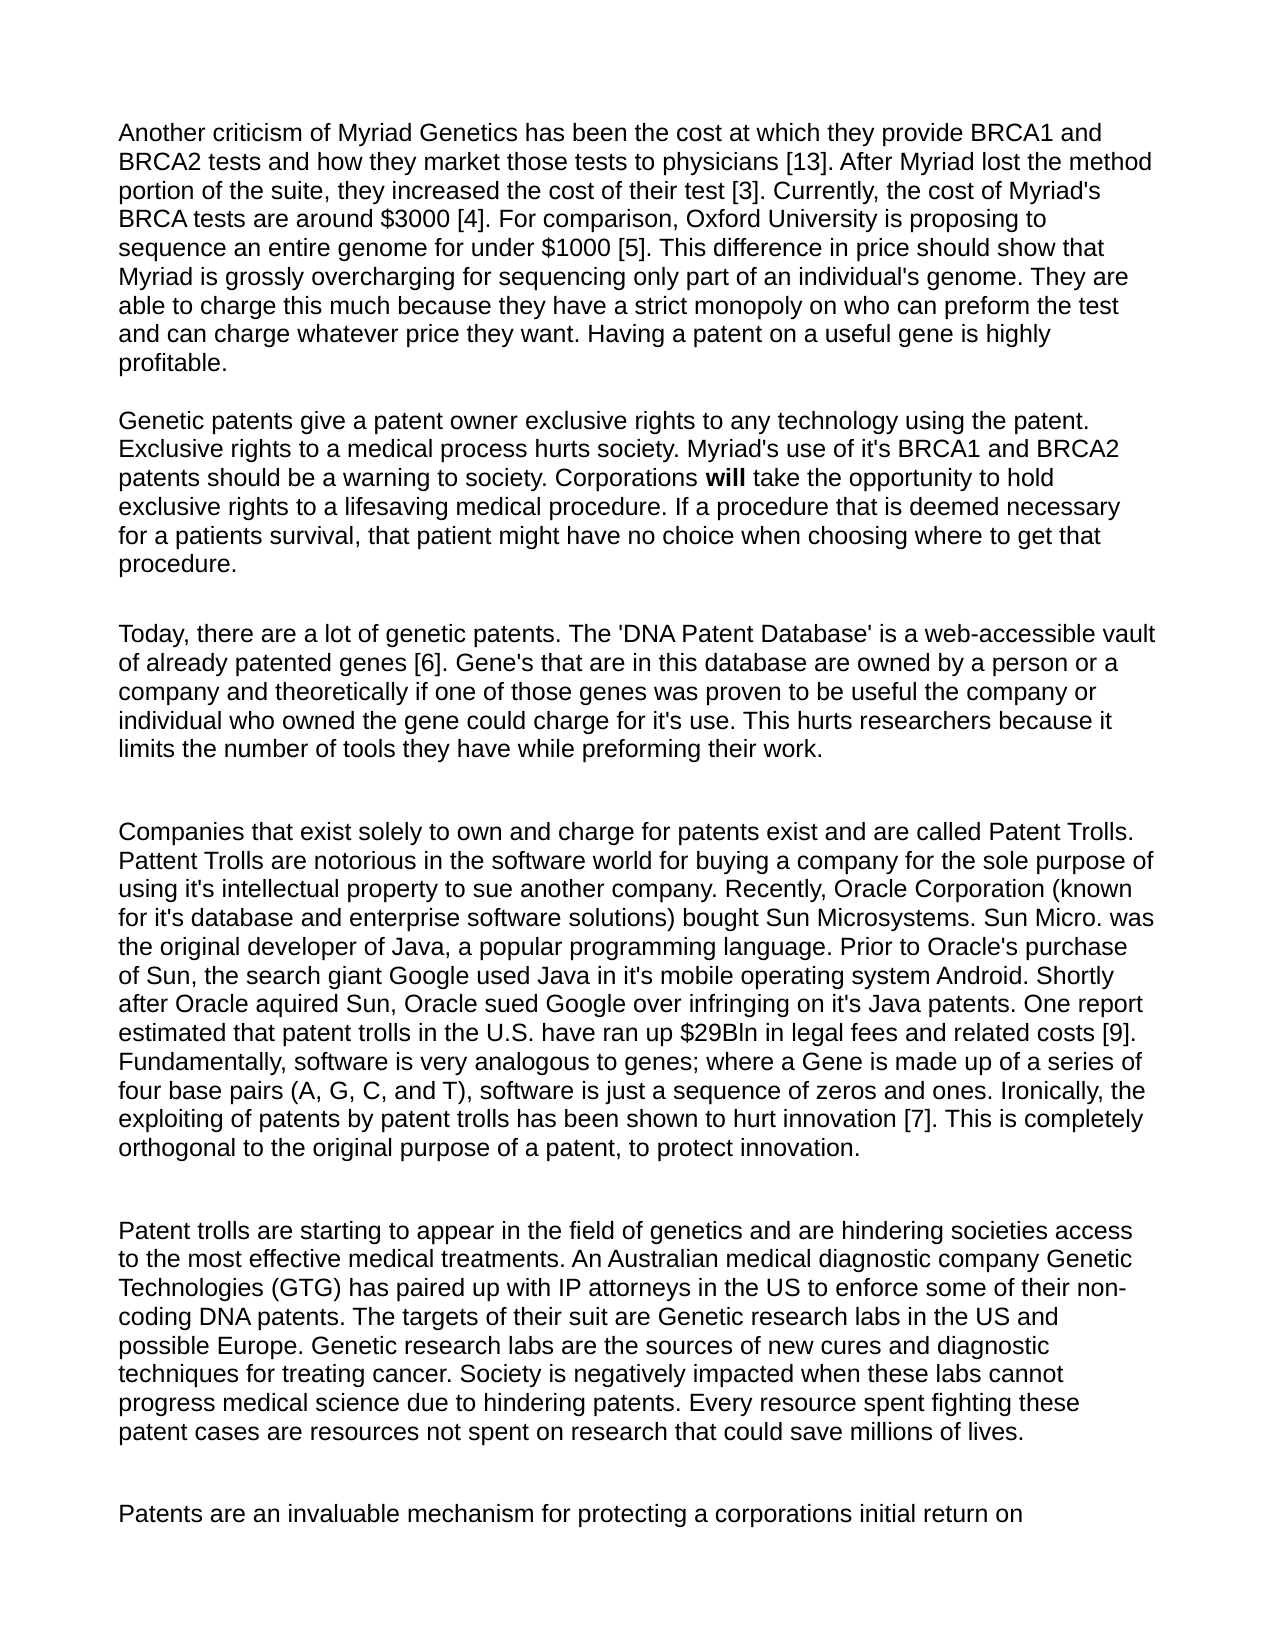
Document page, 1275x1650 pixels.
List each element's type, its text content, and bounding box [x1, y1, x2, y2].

text Companies that exist solely to own and charge for patents exist and are called Patent Trolls. Pattent Trolls are notorious in the software world for buying a company for the sole purpose of using it's intellectual property to sue another company. Recently, Oracle Corporation (known for it's database and enterprise software solutions) bought Sun Microsystems. Sun Micro. was the original developer of Java, a popular programming language. Prior to Oracle's purchase of Sun, the search giant Google used Java in it's mobile operating system Android. Shortly after Oracle aquired Sun, Oracle sued Google over infringing on it's Java patents. One report estimated that patent trolls in the U.S. have ran up $29Bln in legal fees and related costs [9]. Fundamentally, software is very analogous to genes; where a Gene is made up of a series of four base pairs (A, G, C, and T), software is just a sequence of zeros and ones. Ironically, the exploiting of patents by patent trolls has been shown to hurt innovation [7]. This is completely orthogonal to the original purpose of a patent, to protect innovation. [118, 817, 1157, 1162]
text Patents are an invaluable mechanism for protecting a corporations initial return on [118, 1499, 1157, 1528]
text Patent trolls are starting to appear in the field of genetics and are hindering societies access to the most effective medical treatments. An Australian medical diagnostic company Genetic Technologies (GTG) has paired up with IP attorneys in the US to enforce some of their non-coding DNA patents. The targets of their suit are Genetic research labs in the US and possible Europe. Genetic research labs are the sources of new cures and diagnostic techniques for treating cancer. Society is negatively impacted when these labs cannot progress medical science due to hindering patents. Every resource spent fighting these patent cases are resources not spent on research that could save millions of lives. [118, 1216, 1157, 1446]
text Another criticism of Myriad Genetics has been the cost at which they provide BRCA1 and BRCA2 tests and how they market those tests to physicians [13]. After Myriad lost the method portion of the suite, they increased the cost of their test [3]. Currently, the cost of Myriad's BRCA tests are around $3000 [4]. For comparison, Oxford University is proposing to sequence an entire genome for under $1000 [5]. This difference in price should show that Myriad is grossly overcharging for sequencing only part of an individual's genome. They are able to charge this much because they have a strict monopoly on who can preform the test and can charge whatever price they want. Having a patent on a useful gene is highly profitable. [118, 118, 1157, 377]
text Genetic patents give a patent owner exclusive rights to any technology using the patent. Exclusive rights to a medical process hurts society. Myriad's use of it's BRCA1 and BRCA2 patents should be a warning to society. Corporations will take the opportunity to hold exclusive rights to a lifesaving medical procedure. If a procedure that is deemed necessary for a patients survival, that patient might have no choice when choosing where to get that procedure. [118, 406, 1157, 578]
text Today, there are a lot of genetic patents. The 'DNA Patent Database' is a web-accessible vault of already patented genes [6]. Gene's that are in this database are owned by a person or a company and theoretically if one of those genes was proven to be useful the company or individual who owned the gene could charge for it's use. This hurts researchers because it limits the number of tools they have while preforming their work. [118, 619, 1157, 763]
